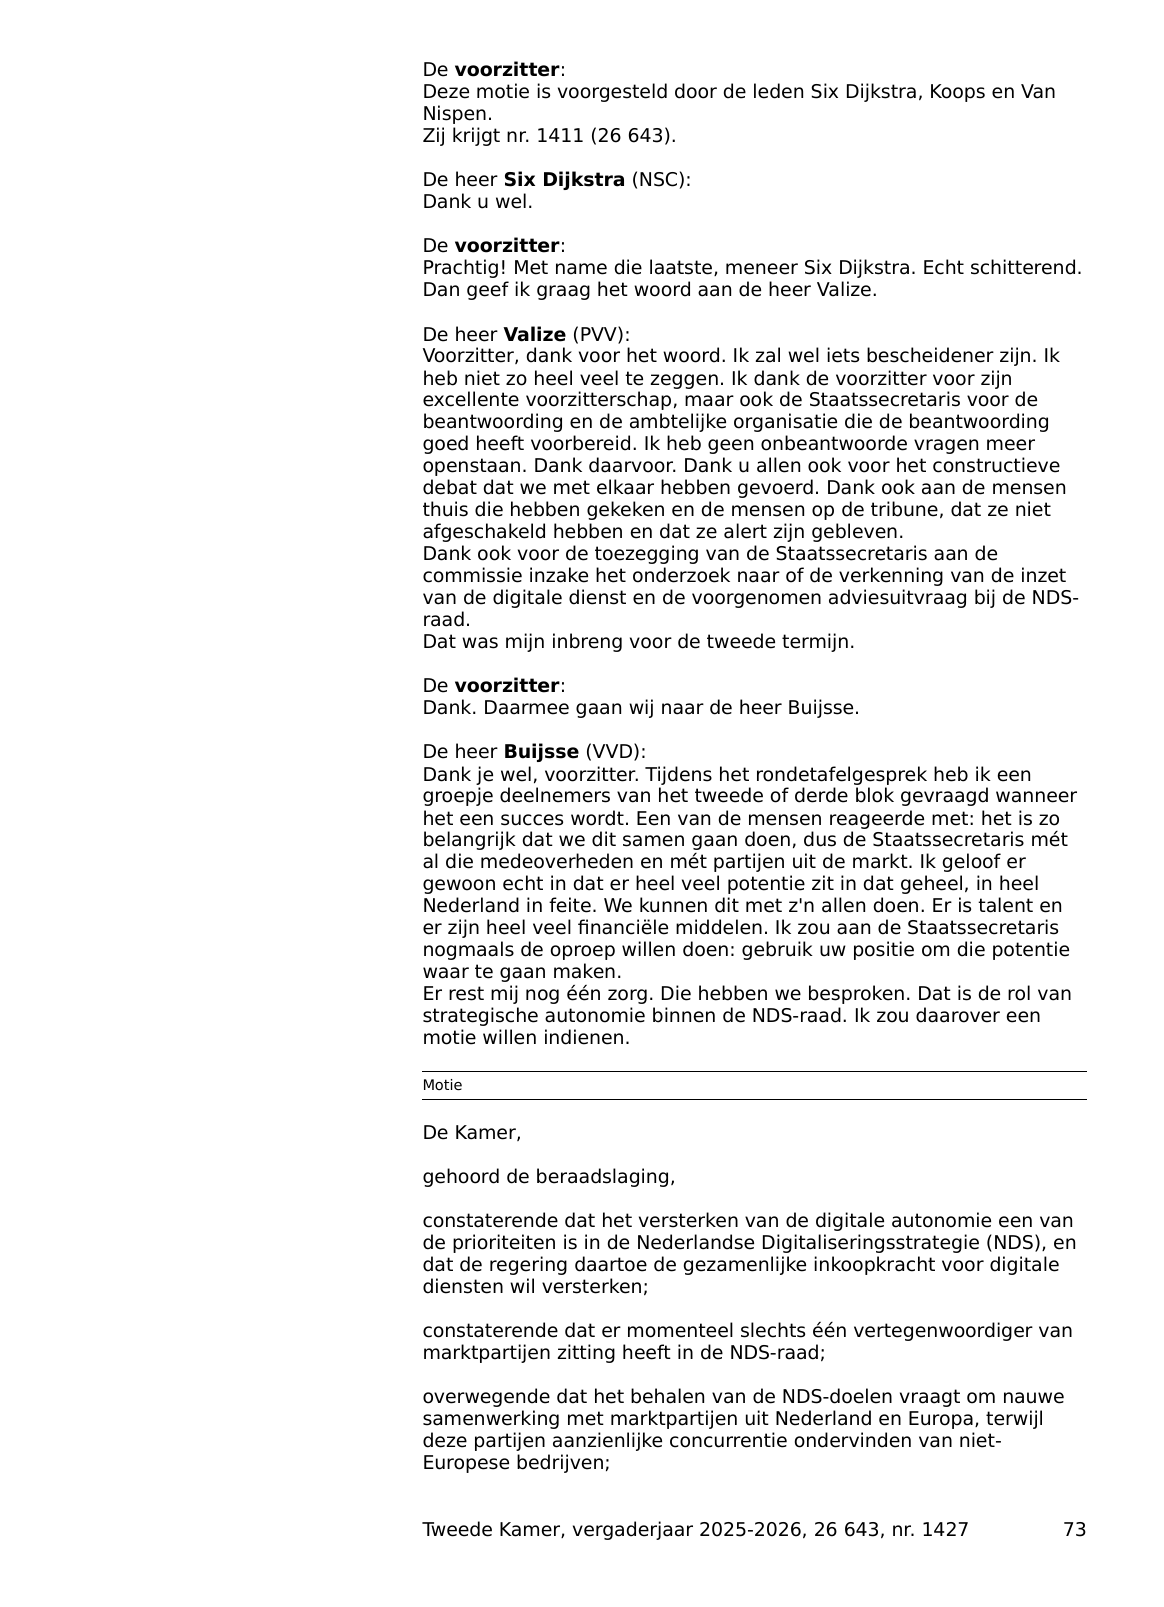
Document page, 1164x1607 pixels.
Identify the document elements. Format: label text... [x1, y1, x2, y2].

text De voorzitter: [422, 235, 1087, 257]
text De Kamer, [422, 1122, 1087, 1144]
text constaterende dat er momenteel slechts één vertegenwoordiger van marktpartijen zitting heeft in de NDS-raad; [422, 1320, 1087, 1364]
table_header Motie [422, 1072, 1087, 1098]
text Dat was mijn inbreng voor de tweede termijn. [422, 631, 1087, 653]
text De heer Valize (PVV): [422, 323, 1087, 345]
text De heer Six Dijkstra (NSC): [422, 169, 1087, 191]
text Deze motie is voorgesteld door de leden Six Dijkstra, Koops en Van Nispen. [422, 81, 1087, 125]
text Er rest mij nog één zorg. Die hebben we besproken. Dat is de rol van strategische autonomie binnen de NDS-raad. Ik zou daarover een motie willen indienen. [422, 983, 1087, 1049]
text Zij krijgt nr. 1411 (26 643). [422, 125, 1087, 147]
text De voorzitter: [422, 59, 1087, 81]
text Dank. Daarmee gaan wij naar de heer Buijsse. [422, 697, 1087, 719]
text overwegende dat het behalen van de NDS-doelen vraagt om nauwe samenwerking met marktpartijen uit Nederland en Europa, terwijl deze partijen aanzienlijke concurrentie ondervinden van niet-Europese bedrijven; [422, 1386, 1087, 1474]
text Dank je wel, voorzitter. Tijdens het rondetafelgesprek heb ik een groepje deelnemers van het tweede of derde blok gevraagd wanneer het een succes wordt. Een van de mensen reageerde met: het is zo belangrijk dat we dit samen gaan doen, dus de Staatssecretaris mét al die medeoverheden en mét partijen uit de markt. Ik geloof er gewoon echt in dat er heel veel potentie zit in dat geheel, in heel Nederland in feite. We kunnen dit met z'n allen doen. Er is talent en er zijn heel veel financiële middelen. Ik zou aan de Staatssecretaris nogmaals de oproep willen doen: gebruik uw positie om die potentie waar te gaan maken. [422, 763, 1087, 983]
text gehoord de beraadslaging, [422, 1166, 1087, 1188]
text De heer Buijsse (VVD): [422, 741, 1087, 763]
text constaterende dat het versterken van de digitale autonomie een van de prioriteiten is in de Nederlandse Digitaliseringsstrategie (NDS), en dat de regering daartoe de gezamenlijke inkoopkracht voor digitale diensten wil versterken; [422, 1210, 1087, 1298]
text Voorzitter, dank voor het woord. Ik zal wel iets bescheidener zijn. Ik heb niet zo heel veel te zeggen. Ik dank de voorzitter voor zijn excellente voorzitterschap, maar ook de Staatssecretaris voor de beantwoording en de ambtelijke organisatie die de beantwoording goed heeft voorbereid. Ik heb geen onbeantwoorde vragen meer openstaan. Dank daarvoor. Dank u allen ook voor het constructieve debat dat we met elkaar hebben gevoerd. Dank ook aan de mensen thuis die hebben gekeken en de mensen op de tribune, dat ze niet afgeschakeld hebben en dat ze alert zijn gebleven. [422, 345, 1087, 543]
text Dank u wel. [422, 191, 1087, 213]
text Prachtig! Met name die laatste, meneer Six Dijkstra. Echt schitterend. Dan geef ik graag het woord aan de heer Valize. [422, 257, 1087, 301]
text De voorzitter: [422, 675, 1087, 697]
text Dank ook voor de toezegging van de Staatssecretaris aan de commissie inzake het onderzoek naar of de verkenning van de inzet van de digitale dienst en de voorgenomen adviesuitvraag bij de NDS-raad. [422, 543, 1087, 631]
